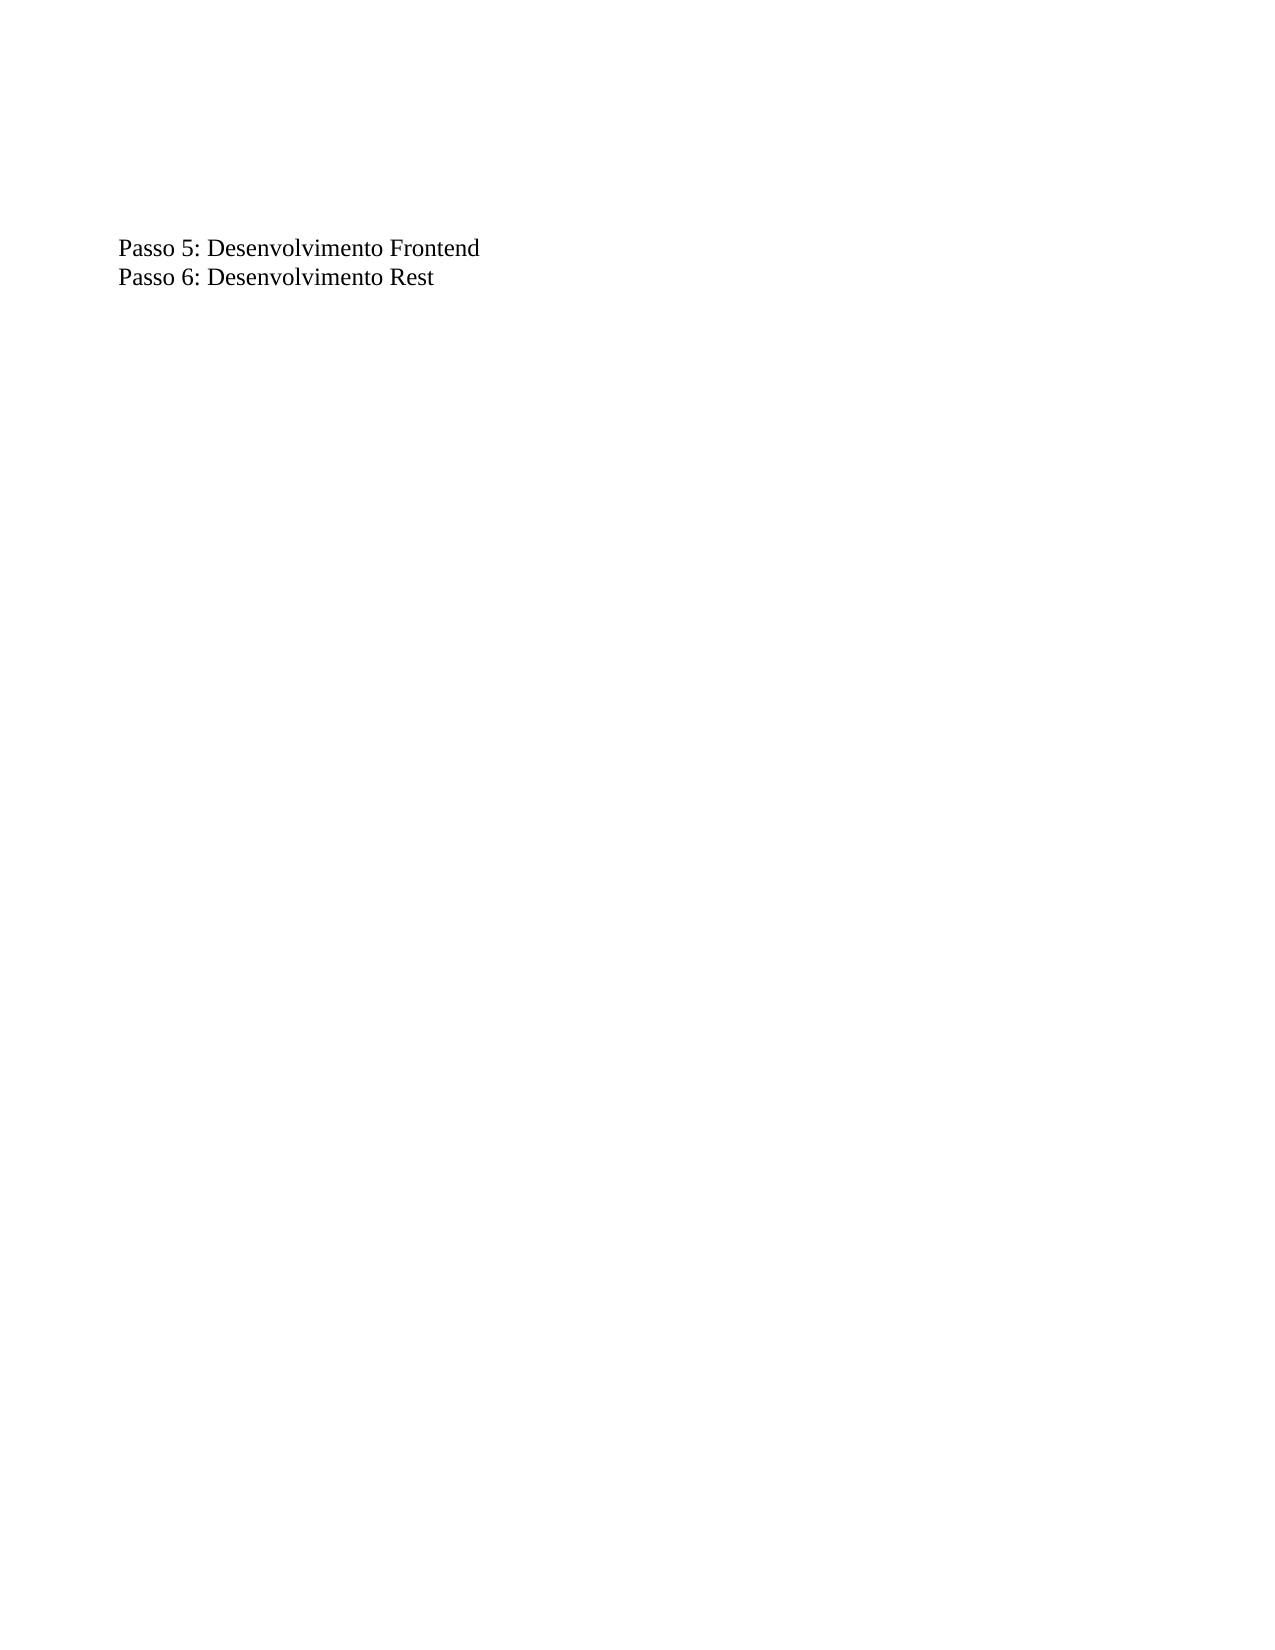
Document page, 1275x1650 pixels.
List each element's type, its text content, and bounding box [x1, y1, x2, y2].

text Passo 6: Desenvolvimento Rest [118, 262, 1157, 291]
text Passo 5: Desenvolvimento Frontend [118, 233, 1157, 262]
